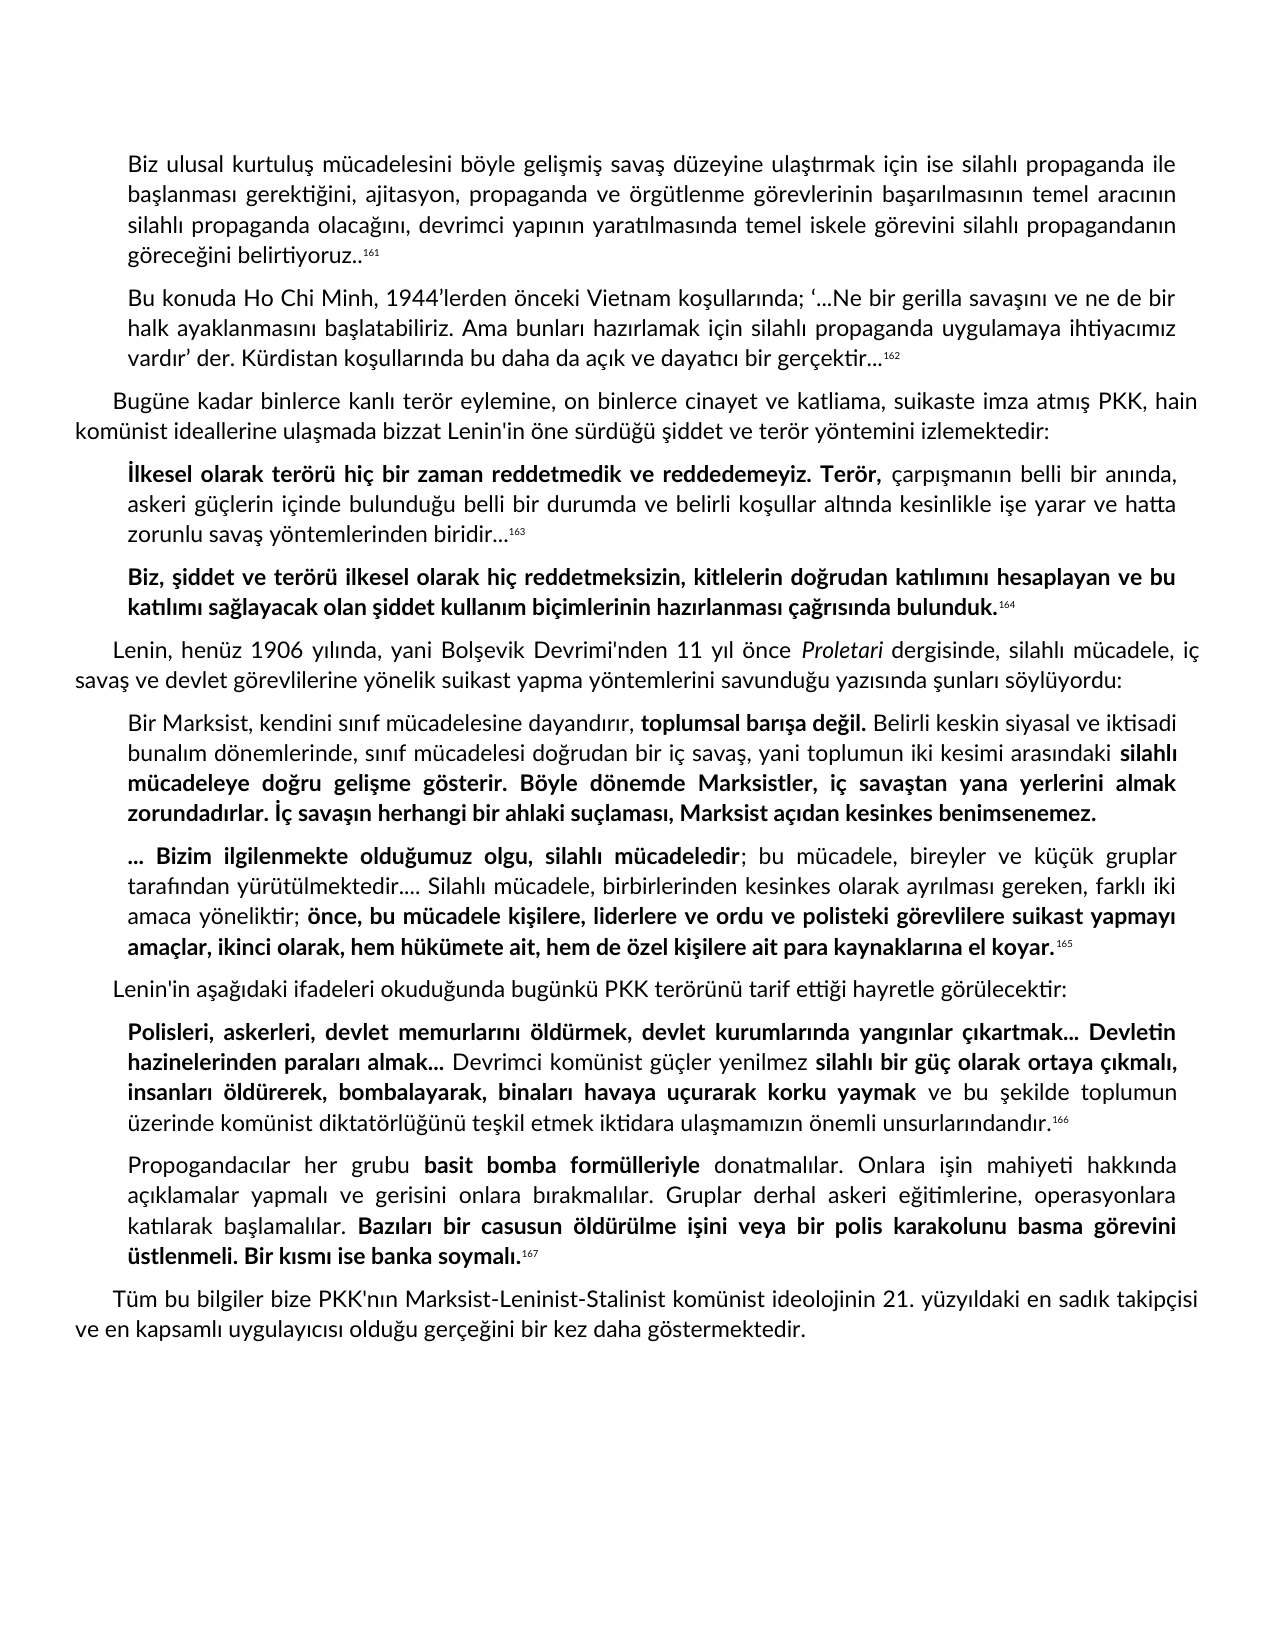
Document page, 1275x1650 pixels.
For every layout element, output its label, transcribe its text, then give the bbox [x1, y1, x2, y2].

text Polisleri, askerleri, devlet memurlarını öldürmek, devlet kurumlarında yangınlar çıkartmak... Devletin hazinelerinden paraları almak... Devrimci komünist güçler yenilmez silahlı bir güç olarak ortaya çıkmalı, insanları öldürerek, bombalayarak, binaları havaya uçurarak korku yaymak ve bu şekilde toplumun üzerinde komünist diktatörlüğünü teşkil etmek iktidara ulaşmamızın önemli unsurlarındandır.166 [127, 1018, 1177, 1136]
text İlkesel olarak terörü hiç bir zaman reddetmedik ve reddedemeyiz. Terör, çarpışmanın belli bir anında, askeri güçlerin içinde bulunduğu belli bir durumda ve belirli koşullar altında kesinlikle işe yarar ve hatta zorunlu savaş yöntemlerinden biridir...163 [127, 459, 1177, 547]
text Bugüne kadar binlerce kanlı terör eylemine, on binlerce cinayet ve katliama, suikaste imza atmış PKK, hain komünist ideallerine ulaşmada bizzat Lenin'in öne sürdüğü şiddet ve terör yöntemini izlemektedir: [75, 386, 1200, 444]
text Lenin, henüz 1906 yılında, yani Bolşevik Devrimi'nden 11 yıl önce Proletari dergisinde, silahlı mücadele, iç savaş ve devlet görevlilerine yönelik suikast yapma yöntemlerini savunduğu yazısında şunları söylüyordu: [75, 635, 1200, 693]
text Bu konuda Ho Chi Minh, 1944’lerden önceki Vietnam koşullarında; ‘...Ne bir gerilla savaşını ve ne de bir halk ayaklanmasını başlatabiliriz. Ama bunları hazırlamak için silahlı propaganda uygulamaya ihtiyacımız vardır’ der. Kürdistan koşullarında bu daha da açık ve dayatıcı bir gerçektir...162 [127, 283, 1177, 371]
text Lenin'in aşağıdaki ifadeleri okuduğunda bugünkü PKK terörünü tarif ettiği hayretle görülecektir: [75, 975, 1200, 1002]
text Biz, şiddet ve terörü ilkesel olarak hiç reddetmeksizin, kitlelerin doğrudan katılımını hesaplayan ve bu katılımı sağlayacak olan şiddet kullanım biçimlerinin hazırlanması çağrısında bulunduk.164 [127, 562, 1177, 620]
text Bir Marksist, kendini sınıf mücadelesine dayandırır, toplumsal barışa değil. Belirli keskin siyasal ve iktisadi bunalım dönemlerinde, sınıf mücadelesi doğrudan bir iç savaş, yani toplumun iki kesimi arasındaki silahlı mücadeleye doğru gelişme gösterir. Böyle dönemde Marksistler, iç savaştan yana yerlerini almak zorundadırlar. İç savaşın herhangi bir ahlaki suçlaması, Marksist açıdan kesinkes benimsenemez. [127, 708, 1177, 826]
text Propogandacılar her grubu basit bomba formülleriyle donatmalılar. Onlara işin mahiyeti hakkında açıklamalar yapmalı ve gerisini onlara bırakmalılar. Gruplar derhal askeri eğitimlerine, operasyonlara katılarak başlamalılar. Bazıları bir casusun öldürülme işini veya bir polis karakolunu basma görevini üstlenmeli. Bir kısmı ise banka soymalı.167 [127, 1151, 1177, 1269]
text Tüm bu bilgiler bize PKK'nın Marksist-Leninist-Stalinist komünist ideolojinin 21. yüzyıldaki en sadık takipçisi ve en kapsamlı uygulayıcısı olduğu gerçeğini bir kez daha göstermektedir. [75, 1284, 1200, 1342]
text Biz ulusal kurtuluş mücadelesini böyle gelişmiş savaş düzeyine ulaştırmak için ise silahlı propaganda ile başlanması gerektiğini, ajitasyon, propaganda ve örgütlenme görevlerinin başarılmasının temel aracının silahlı propaganda olacağını, devrimci yapının yaratılmasında temel iskele görevini silahlı propagandanın göreceğini belirtiyoruz..161 [127, 150, 1177, 268]
text ... Bizim ilgilenmekte olduğumuz olgu, silahlı mücadeledir; bu mücadele, bireyler ve küçük gruplar tarafından yürütülmektedir.... Silahlı mücadele, birbirlerinden kesinkes olarak ayrılması gereken, farklı iki amaca yöneliktir; önce, bu mücadele kişilere, liderlere ve ordu ve polisteki görevlilere suikast yapmayı amaçlar, ikinci olarak, hem hükümete ait, hem de özel kişilere ait para kaynaklarına el koyar.165 [127, 842, 1177, 960]
